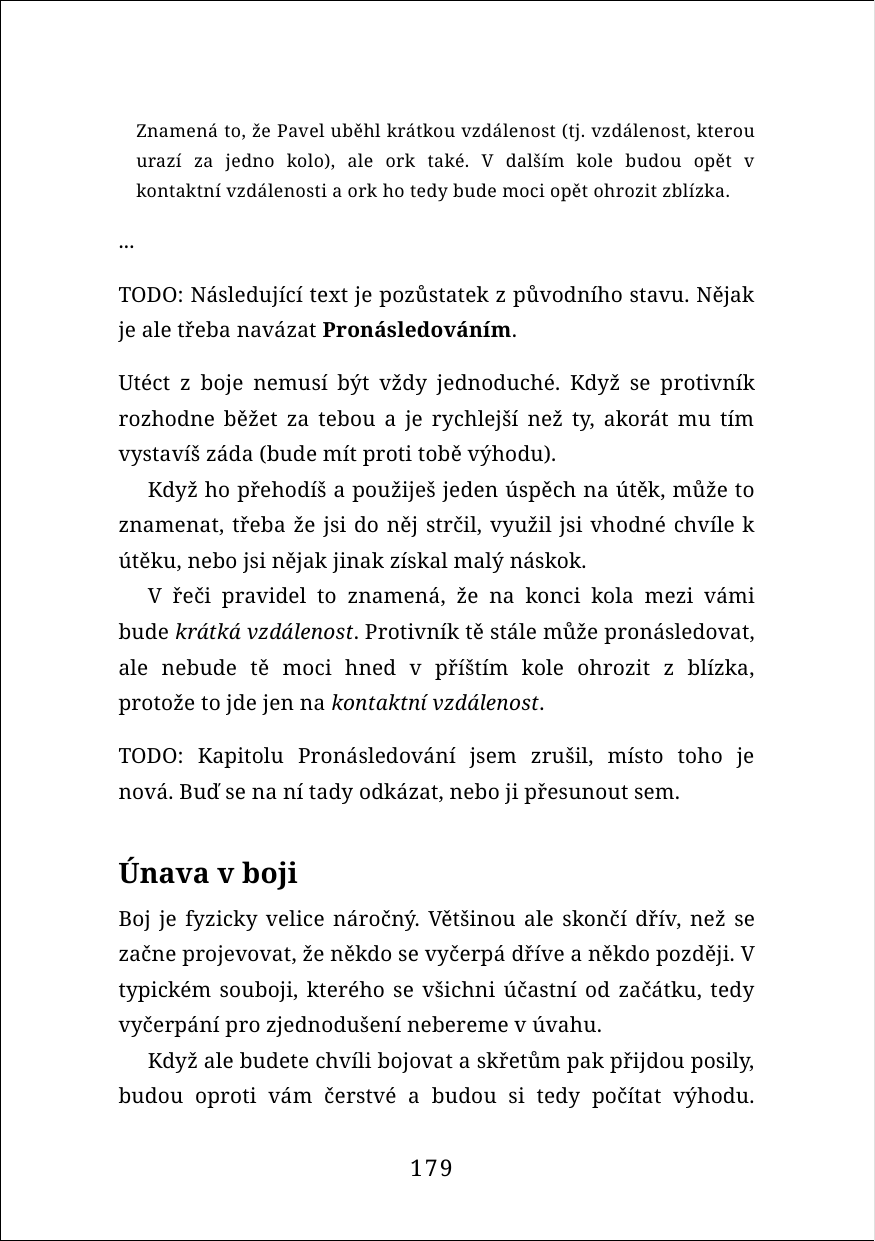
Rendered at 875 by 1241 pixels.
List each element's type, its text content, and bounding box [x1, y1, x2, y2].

text ... [118, 227, 756, 255]
text Znamená to, že Pavel uběhl krátkou vzdálenost (tj. vzdálenost, kterou urazí za jedno kolo), ale ork také. V dalším kole budou opět v kontaktní vzdálenosti a ork ho tedy bude moci opět ohrozit zblízka. [136, 118, 756, 203]
subtitle Únava v boji [118, 854, 756, 892]
text TODO: Kapitolu Pronásledování jsem zrušil, místo toho je nová. Buď se na ní tady odkázat, nebo ji přesunout sem. [118, 741, 756, 805]
text TODO: Následující text je pozůstatek z původního stavu. Nějak je ale třeba navázat Pronásledováním. [118, 280, 756, 344]
text Utéct z boje nemusí být vždy jednoduché. Když se protivník rozhodne běžet za tebou a je rychlejší než ty, akorát mu tím vystavíš záda (bude mít proti tobě výhodu). Když ho přehodíš a použiješ jeden úspěch na útěk, může to znamenat, třeba že jsi do něj strčil, využil jsi vhodné chvíle k útěku, nebo jsi nějak jinak získal malý náskok. V řeči pravidel to znamená, že na konci kola mezi vámi bude krátká vzdálenost. Protivník tě stále může pronásledovat, ale nebude tě moci hned v příštím kole ohrozit z blízka, protože to jde jen na kontaktní vzdálenost. [118, 368, 756, 717]
text Boj je fyzicky velice náročný. Většinou ale skončí dřív, než se začne projevovat, že někdo se vyčerpá dříve a někdo později. V typickém souboji, kterého se všichni účastní od začátku, tedy vyčerpání pro zjednodušení nebereme v úvahu. Když ale budete chvíli bojovat a skřetům pak přijdou posily, budou oproti vám čerstvé a budou si tedy počítat výhodu. [118, 904, 756, 1110]
